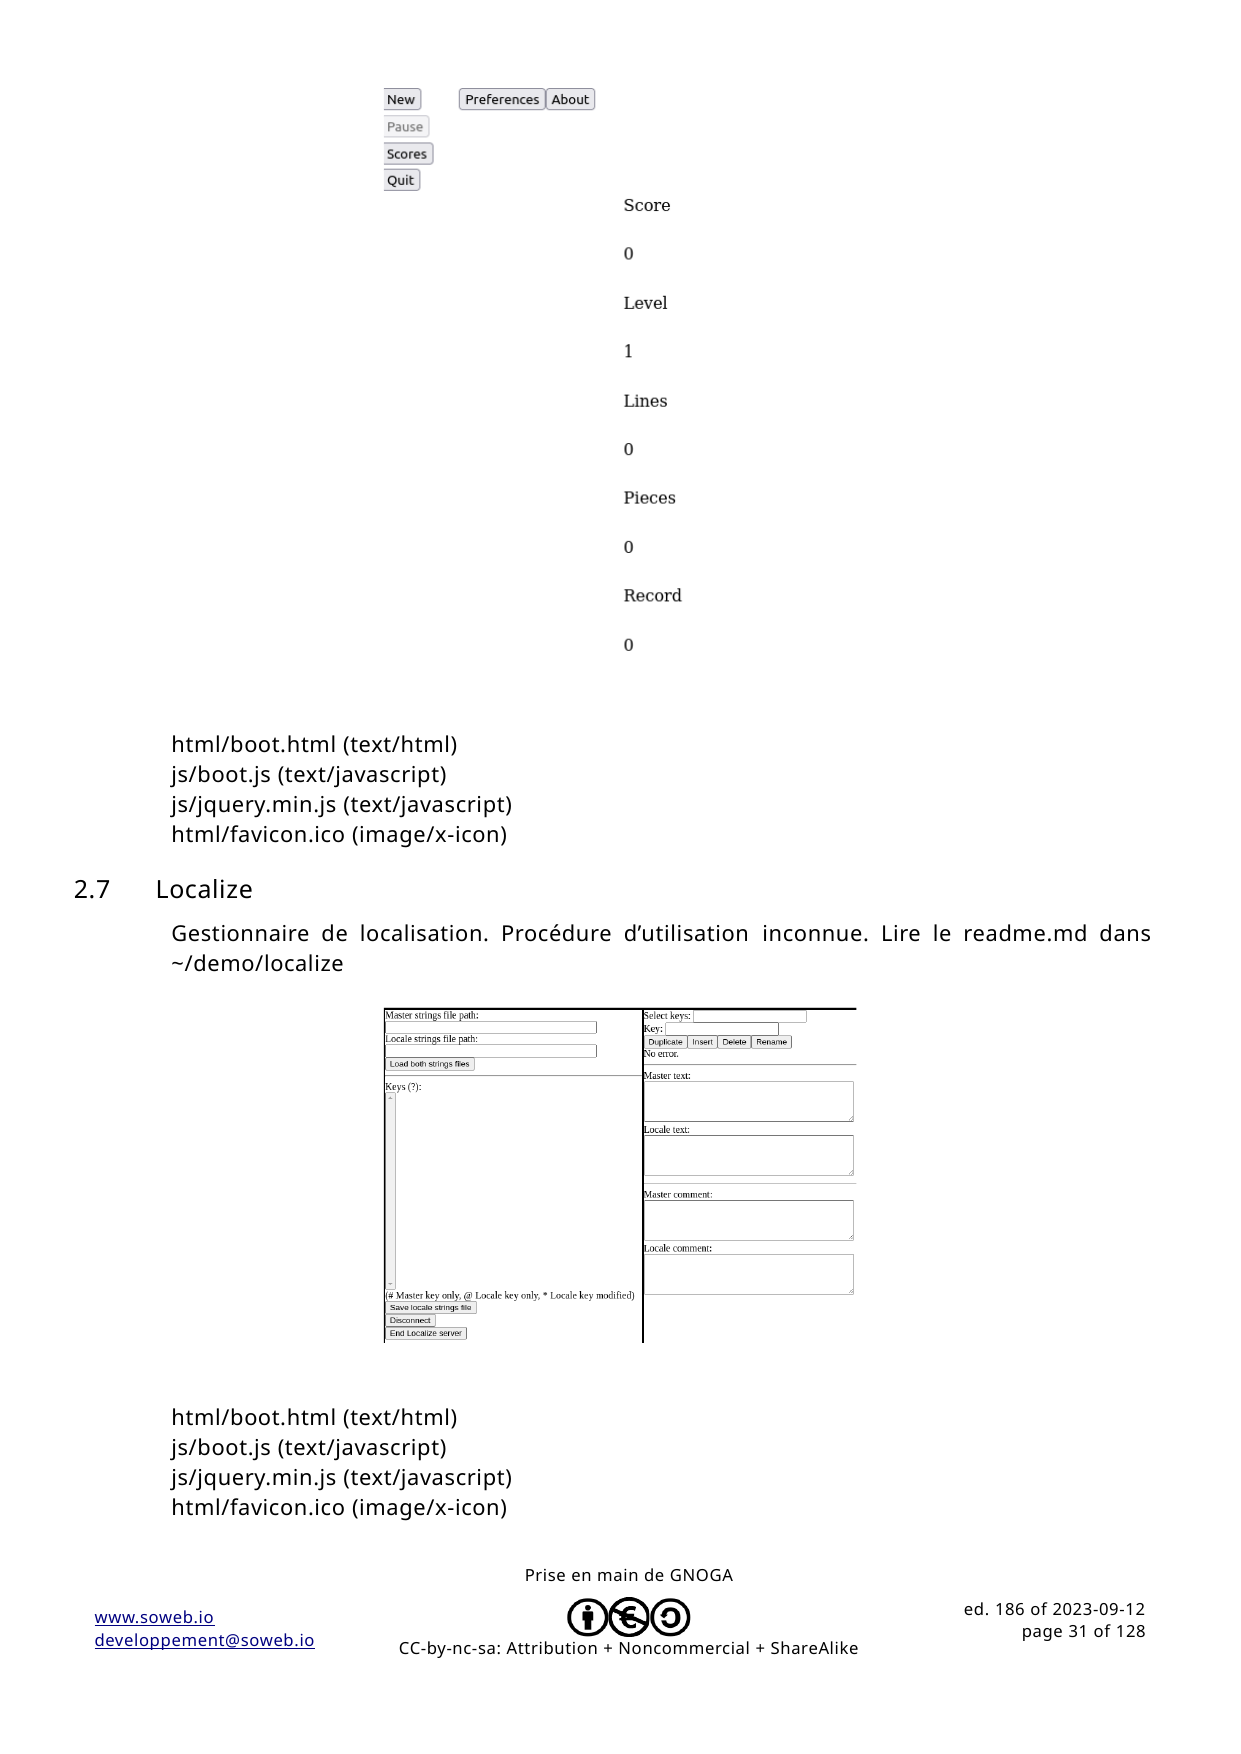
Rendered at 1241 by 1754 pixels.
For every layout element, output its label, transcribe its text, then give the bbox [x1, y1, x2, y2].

text html/boot.html (text/html) [171, 1402, 1152, 1432]
text Gestionnaire de localisation. Procédure d’utilisation inconnue. Lire le readme.md dans ~/demo/localize [171, 918, 1152, 977]
text js/jquery.min.js (text/javascript) [171, 789, 1152, 819]
text js/boot.js (text/javascript) [171, 1432, 1152, 1462]
picture [383, 1007, 857, 1343]
text js/jquery.min.js (text/javascript) [171, 1462, 1152, 1492]
text js/boot.js (text/javascript) [171, 759, 1152, 789]
picture [383, 88, 857, 670]
picture [566, 1597, 691, 1637]
text html/boot.html (text/html) [171, 729, 1152, 759]
text html/favicon.ico (image/x-icon) [171, 1492, 1152, 1521]
text html/favicon.ico (image/x-icon) [171, 819, 1152, 848]
subtitle Localize [74, 872, 1152, 906]
